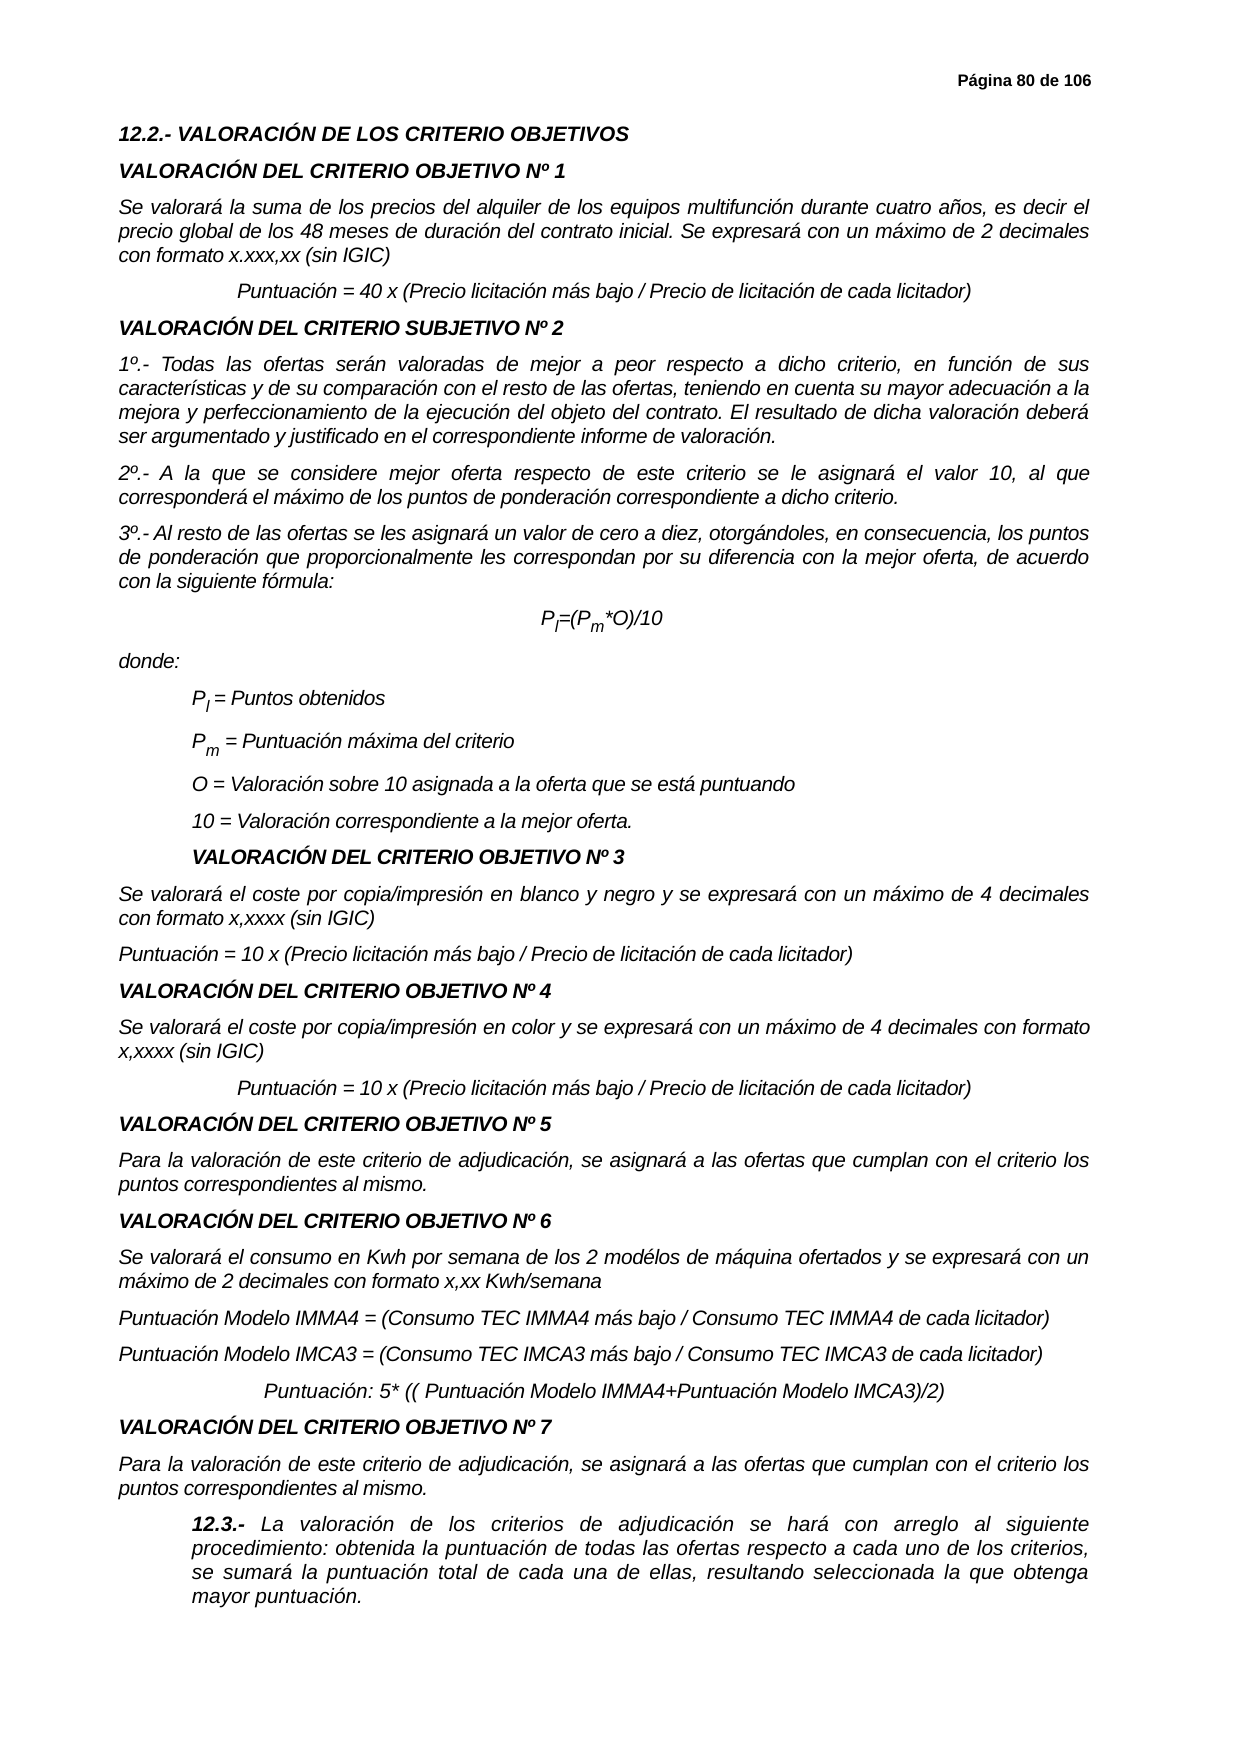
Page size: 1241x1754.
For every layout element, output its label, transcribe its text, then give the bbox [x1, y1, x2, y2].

text 12.2.- VALORACIÓN DE LOS CRITERIO OBJETIVOS [118, 122, 1092, 146]
text Puntuación Modelo IMMA4 = (Consumo TEC IMMA4 más bajo / Consumo TEC IMMA4 de cada licitador) [118, 1306, 1092, 1329]
text 12.3.- La valoración de los criterios de adjudicación se hará con arreglo al siguiente procedimiento: obtenida la puntuación de todas las ofertas respecto a cada uno de los criterios, se sumará la puntuación total de cada una de ellas, resultando seleccionada la que obtenga mayor puntuación. [192, 1512, 1092, 1608]
text donde: [118, 649, 1092, 673]
text 2º.- A la que se considere mejor oferta respecto de este criterio se le asignará el valor 10, al que corresponderá el máximo de los puntos de ponderación correspondiente a dicho criterio. [118, 461, 1092, 508]
text VALORACIÓN DEL CRITERIO SUBJETIVO Nº 2 [118, 316, 1092, 340]
text VALORACIÓN DEL CRITERIO OBJETIVO Nº 5 [118, 1112, 1092, 1136]
text Pl = Puntos obtenidos [192, 685, 1092, 716]
text Puntuación = 10 x (Precio licitación más bajo / Precio de licitación de cada licitador) [118, 942, 1092, 966]
text VALORACIÓN DEL CRITERIO OBJETIVO Nº 6 [118, 1209, 1092, 1233]
text Se valorará la suma de los precios del alquiler de los equipos multifunción durante cuatro años, es decir el precio global de los 48 meses de duración del contrato inicial. Se expresará con un máximo de 2 decimales con formato x.xxx,xx (sin IGIC) [118, 195, 1092, 267]
text 1º.- Todas las ofertas serán valoradas de mejor a peor respecto a dicho criterio, en función de sus características y de su comparación con el resto de las ofertas, teniendo en cuenta su mayor adecuación a la mejora y perfeccionamiento de la ejecución del objeto del contrato. El resultado de dicha valoración deberá ser argumentado y justificado en el correspondiente informe de valoración. [118, 352, 1092, 448]
text Pm = Puntuación máxima del criterio [192, 729, 1092, 760]
text 3º.- Al resto de las ofertas se les asignará un valor de cero a diez, otorgándoles, en consecuencia, los puntos de ponderación que proporcionalmente les correspondan por su diferencia con la mejor oferta, de acuerdo con la siguiente fórmula: [118, 521, 1092, 593]
text Puntuación = 10 x (Precio licitación más bajo / Precio de licitación de cada licitador) [118, 1075, 1092, 1099]
text Puntuación = 40 x (Precio licitación más bajo / Precio de licitación de cada licitador) [118, 279, 1092, 303]
text Se valorará el coste por copia/impresión en color y se expresará con un máximo de 4 decimales con formato x,xxxx (sin IGIC) [118, 1015, 1092, 1063]
text VALORACIÓN DEL CRITERIO OBJETIVO Nº 7 [118, 1415, 1092, 1439]
text VALORACIÓN DEL CRITERIO OBJETIVO Nº 4 [118, 978, 1092, 1002]
text Se valorará el consumo en Kwh por semana de los 2 modélos de máquina ofertados y se expresará con un máximo de 2 decimales con formato x,xx Kwh/semana [118, 1245, 1092, 1293]
text Para la valoración de este criterio de adjudicación, se asignará a las ofertas que cumplan con el criterio los puntos correspondientes al mismo. [118, 1148, 1092, 1196]
text VALORACIÓN DEL CRITERIO OBJETIVO Nº 1 [118, 158, 1092, 182]
text 10 = Valoración correspondiente a la mejor oferta. [192, 809, 1092, 833]
text Pl=(Pm*O)/10 [118, 605, 1092, 636]
text VALORACIÓN DEL CRITERIO OBJETIVO Nº 3 [192, 845, 1092, 869]
text O = Valoración sobre 10 asignada a la oferta que se está puntuando [192, 772, 1092, 796]
text Puntuación Modelo IMCA3 = (Consumo TEC IMCA3 más bajo / Consumo TEC IMCA3 de cada licitador) [118, 1342, 1092, 1366]
text Puntuación: 5* (( Puntuación Modelo IMMA4+Puntuación Modelo IMCA3)/2) [118, 1378, 1092, 1402]
text Para la valoración de este criterio de adjudicación, se asignará a las ofertas que cumplan con el criterio los puntos correspondientes al mismo. [118, 1451, 1092, 1499]
text Se valorará el coste por copia/impresión en blanco y negro y se expresará con un máximo de 4 decimales con formato x,xxxx (sin IGIC) [118, 882, 1092, 929]
